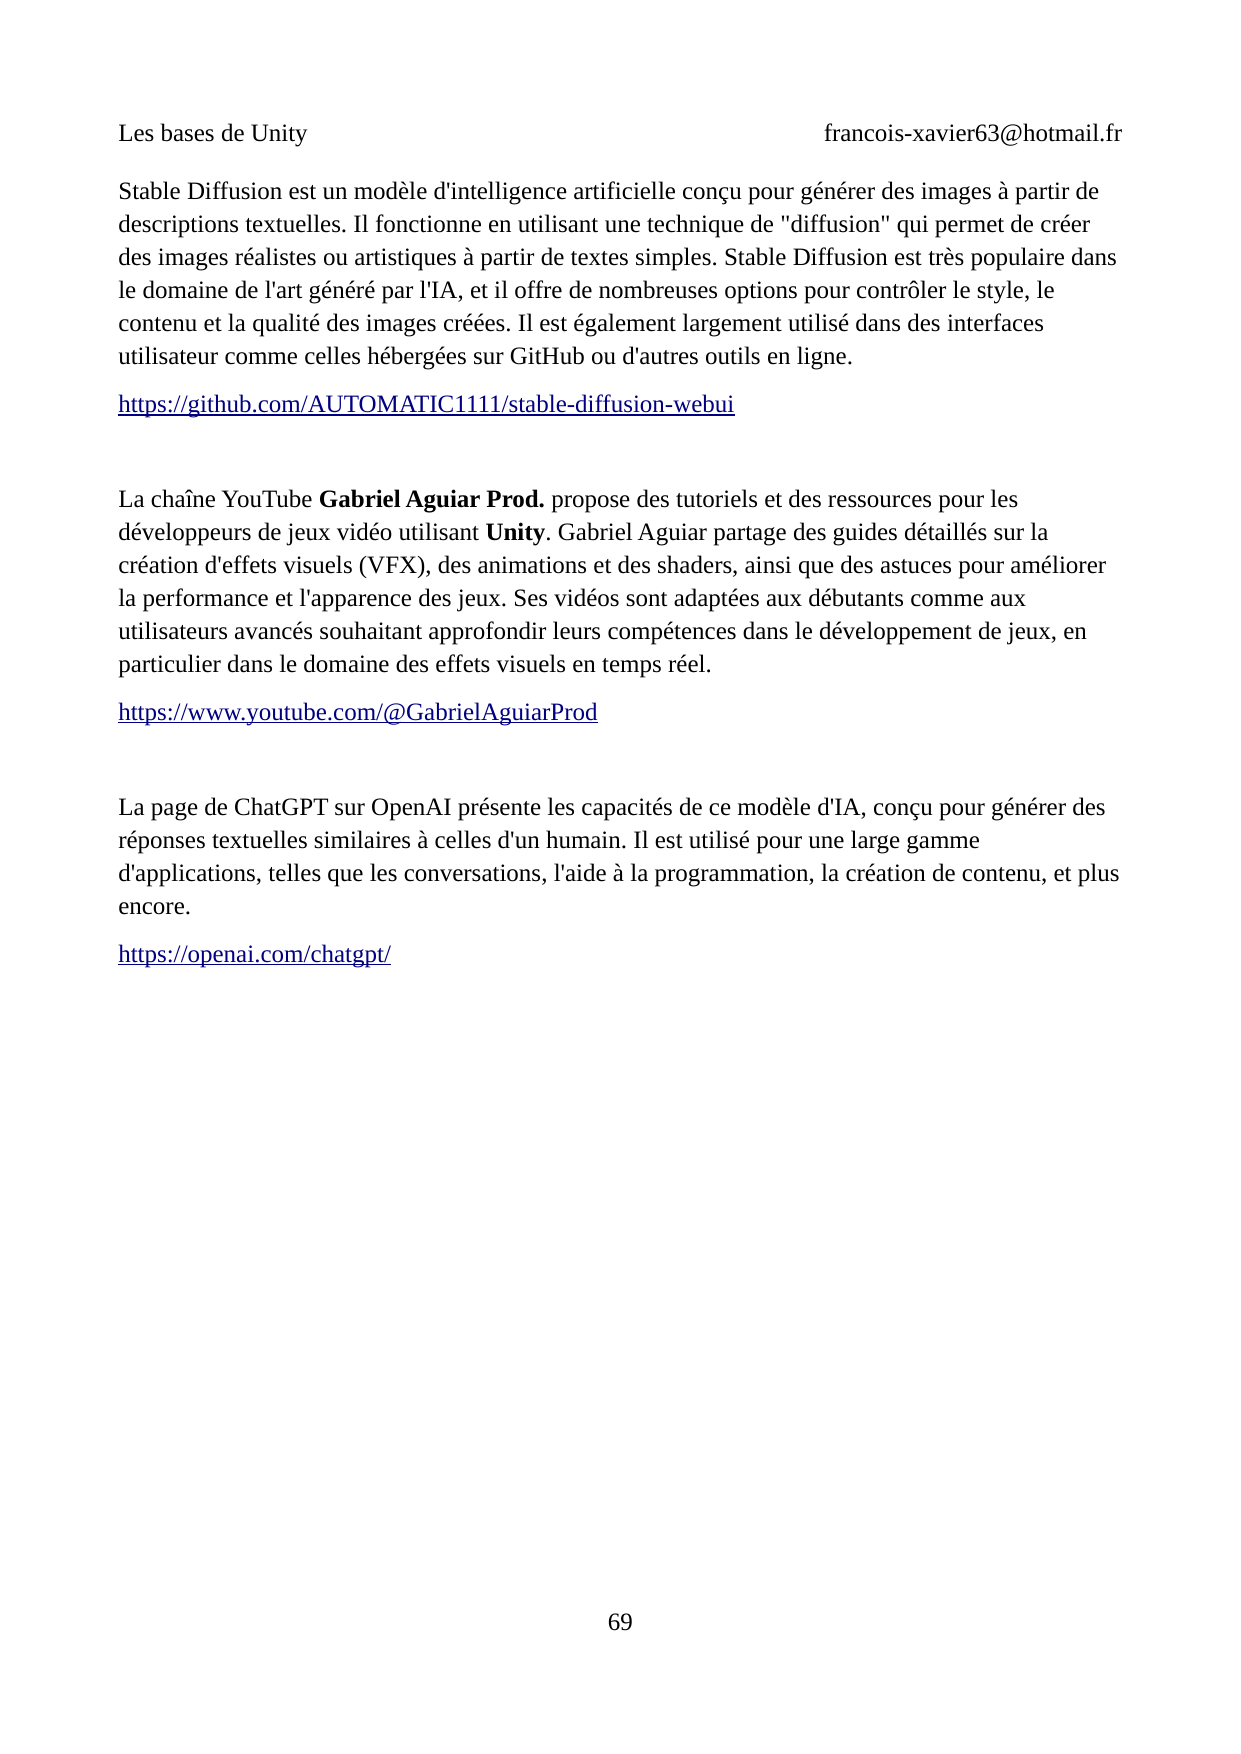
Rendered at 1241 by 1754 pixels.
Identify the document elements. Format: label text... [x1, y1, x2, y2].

text Stable Diffusion est un modèle d'intelligence artificielle conçu pour générer des images à partir de descriptions textuelles. Il fonctionne en utilisant une technique de "diffusion" qui permet de créer des images réalistes ou artistiques à partir de textes simples. Stable Diffusion est très populaire dans le domaine de l'art généré par l'IA, et il offre de nombreuses options pour contrôler le style, le contenu et la qualité des images créées. Il est également largement utilisé dans des interfaces utilisateur comme celles hébergées sur GitHub ou d'autres outils en ligne. [118, 176, 1122, 370]
text https://openai.com/chatgpt/ [118, 939, 1122, 968]
text La page de ChatGPT sur OpenAI présente les capacités de ce modèle d'IA, conçu pour générer des réponses textuelles similaires à celles d'un humain. Il est utilisé pour une large gamme d'applications, telles que les conversations, l'aide à la programmation, la création de contenu, et plus encore. [118, 792, 1122, 920]
text https://www.youtube.com/@GabrielAguiarProd [118, 697, 1122, 726]
text https://github.com/AUTOMATIC1111/stable-diffusion-webui [118, 389, 1122, 418]
text La chaîne YouTube Gabriel Aguiar Prod. propose des tutoriels et des ressources pour les développeurs de jeux vidéo utilisant Unity. Gabriel Aguiar partage des guides détaillés sur la création d'effets visuels (VFX), des animations et des shaders, ainsi que des astuces pour améliorer la performance et l'apparence des jeux. Ses vidéos sont adaptées aux débutants comme aux utilisateurs avancés souhaitant approfondir leurs compétences dans le développement de jeux, en particulier dans le domaine des effets visuels en temps réel. [118, 484, 1122, 678]
